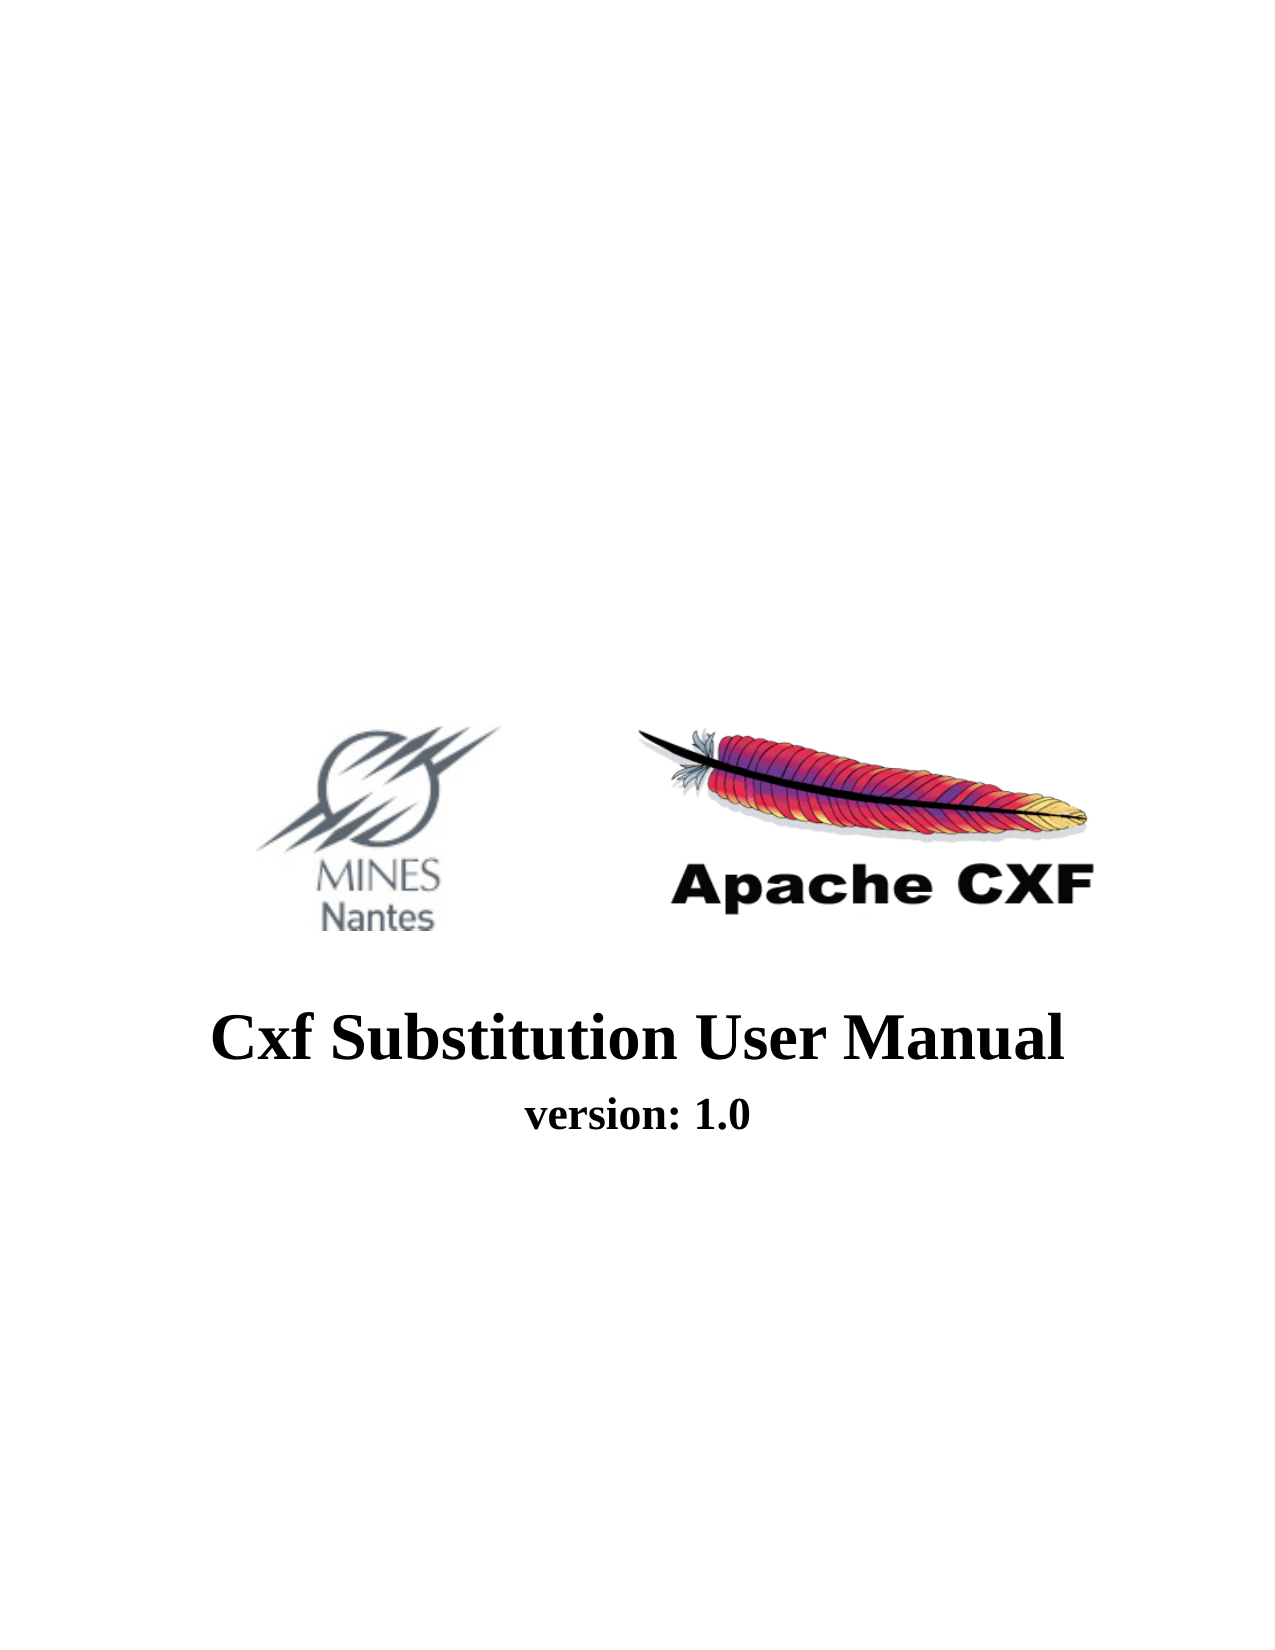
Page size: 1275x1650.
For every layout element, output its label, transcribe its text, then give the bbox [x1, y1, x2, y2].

text version: 1.0 [118, 1086, 1157, 1139]
picture [256, 726, 502, 931]
picture [638, 728, 1103, 939]
text Cxf Substitution User Manual [118, 997, 1157, 1074]
